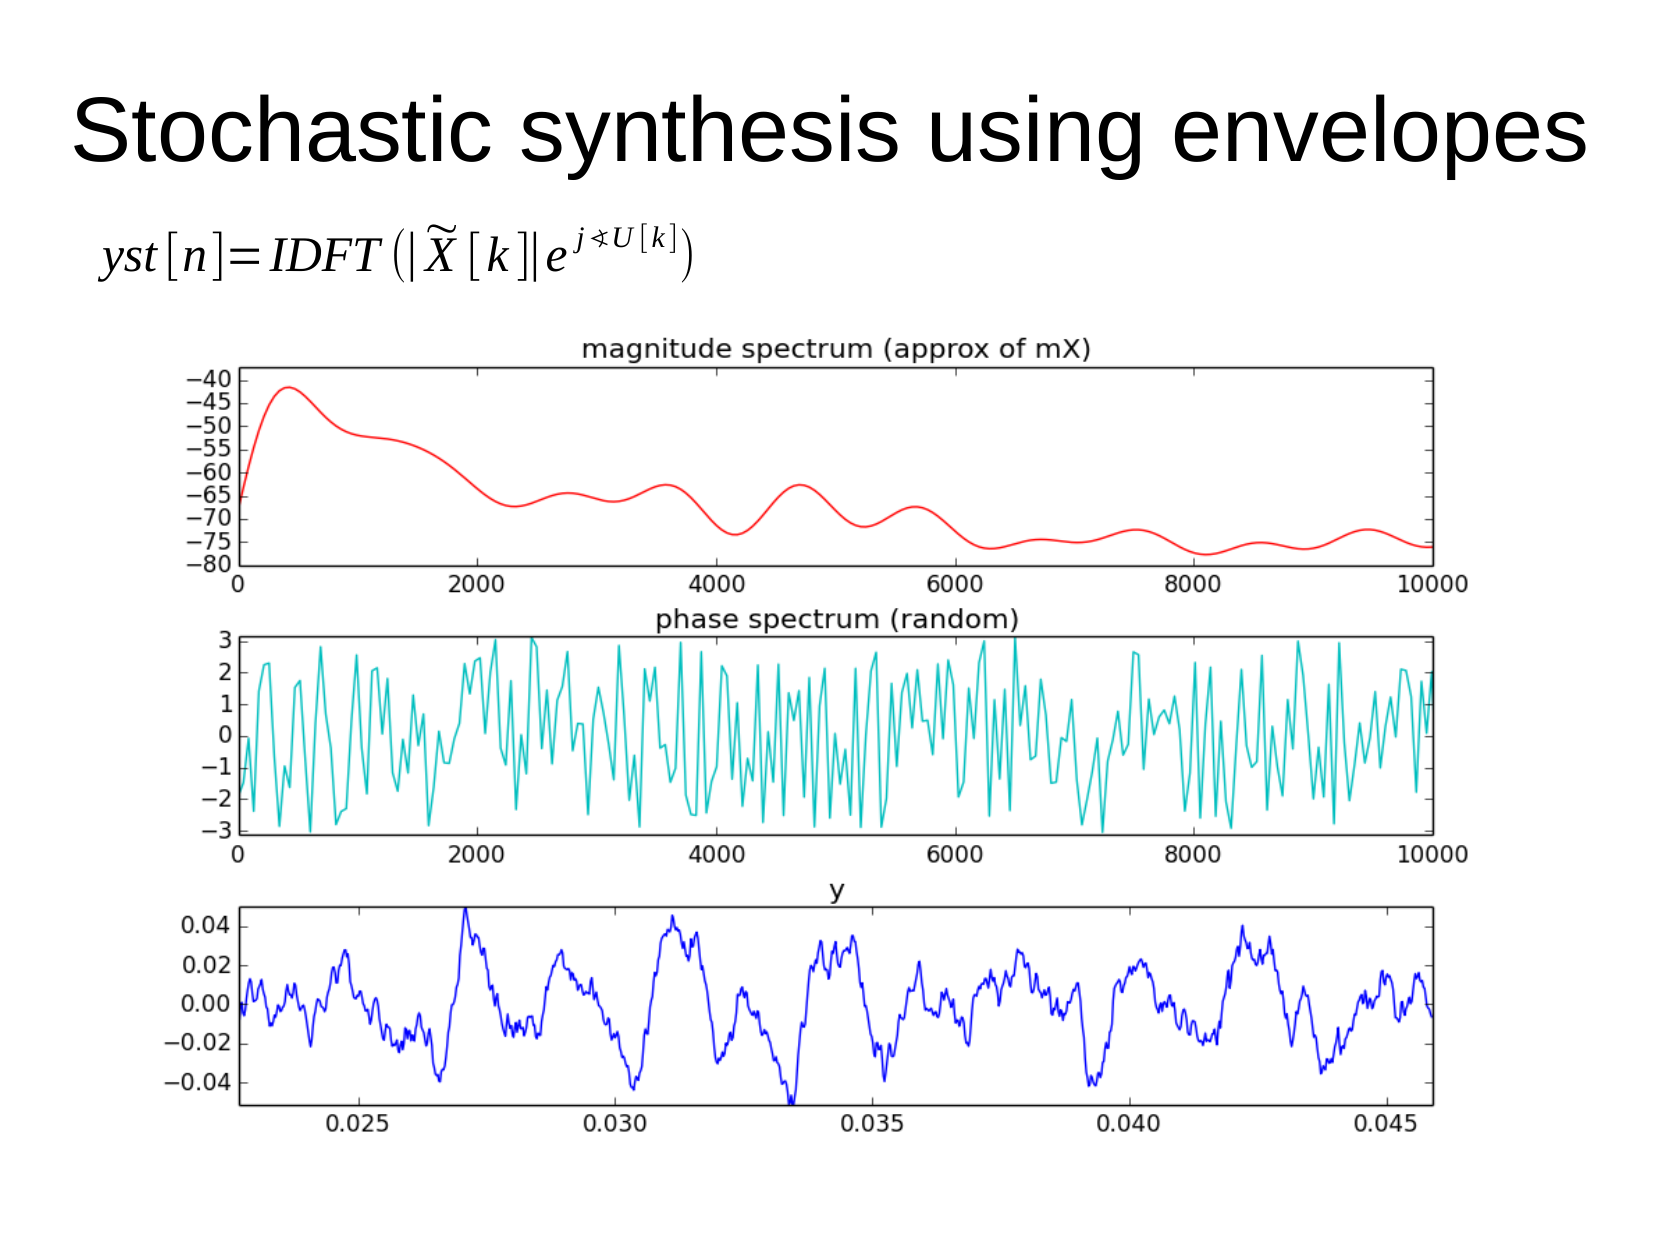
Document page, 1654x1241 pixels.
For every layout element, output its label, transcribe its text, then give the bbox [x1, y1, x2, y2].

picture [150, 314, 1501, 1169]
chart [90, 220, 702, 344]
title Stochastic synthesis using envelopes [70, 25, 1606, 233]
